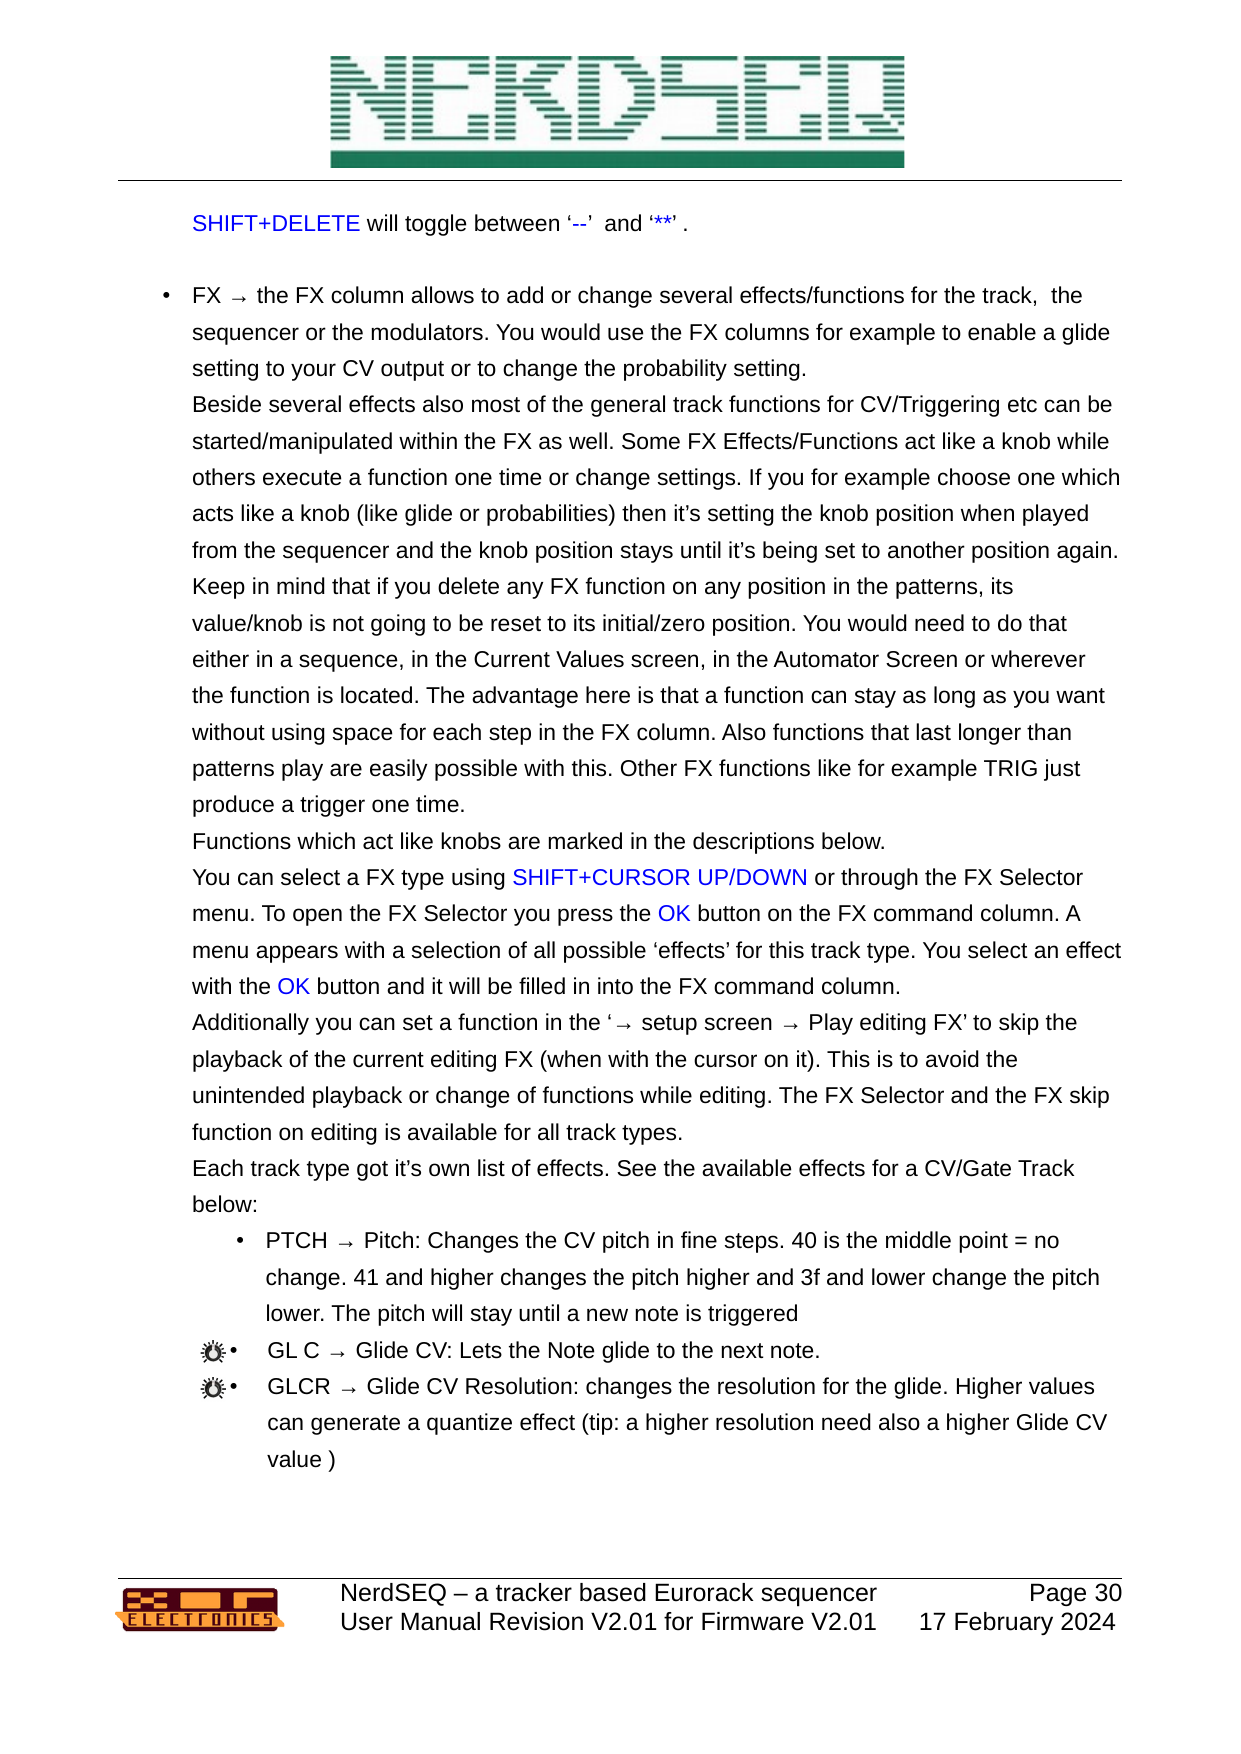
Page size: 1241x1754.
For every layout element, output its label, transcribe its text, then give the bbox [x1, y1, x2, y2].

picture [115, 1584, 285, 1634]
list FX → the FX column allows to add or change several effects/functions for the track, the sequencer or the modulators. You would use the FX columns for example to enable a glide setting to your CV output or to change the probability setting. [162, 282, 1122, 381]
picture [330, 56, 905, 168]
list Beside several effects also most of the general track functions for CV/Triggering etc can be started/manipulated within the FX as well. Some FX Effects/Functions act like a knob while others execute a function one time or change settings. If you for example choose one which acts like a knob (like glide or probabilities) then it’s setting the knob position when played from the sequencer and the knob position stays until it’s being set to another position again. Keep in mind that if you delete any FX function on any position in the patterns, its value/knob is not going to be reset to its initial/zero position. You would need to do that either in a sequence, in the Current Values screen, in the Automator Screen or wherever the function is located. The advantage here is that a function can stay as long as you want without using space for each step in the FX column. Also functions that last longer than patterns play are easily possible with this. Other FX functions like for example TRIG just produce a trigger one time. Functions which act like knobs are marked in the descriptions below. You can select a FX type using SHIFT+CURSOR UP/DOWN or through the FX Selector menu. To open the FX Selector you press the OK button on the FX command column. A menu appears with a selection of all possible ‘effects’ for this track type. You select an effect with the OK button and it will be filled in into the FX command column. [162, 391, 1122, 999]
list lower. The pitch will stay until a new note is triggered [236, 1300, 1122, 1327]
list GL C → Glide CV: Lets the Note glide to the next note. [229, 1337, 1122, 1363]
list SHIFT+DELETE will toggle between ‘--’ and ‘**’ . [162, 209, 1122, 236]
list Additionally you can set a function in the ‘→ setup screen → Play editing FX’ to skip the playback of the current editing FX (when with the cursor on it). This is to avoid the unintended playback or change of functions while editing. The FX Selector and the FX skip function on editing is available for all track types. Each track type got it’s own list of effects. See the available effects for a CV/Gate Track below: [162, 1009, 1122, 1217]
picture [200, 1377, 226, 1402]
picture [200, 1340, 226, 1366]
list PTCH → Pitch: Changes the CV pitch in fine steps. 40 is the middle point = no change. 41 and higher changes the pitch higher and 3f and lower change the pitch [236, 1227, 1122, 1290]
list GLCR → Glide CV Resolution: changes the resolution for the glide. Higher values can generate a quantize effect (tip: a higher resolution need also a higher Glide CV value ) [229, 1373, 1122, 1508]
